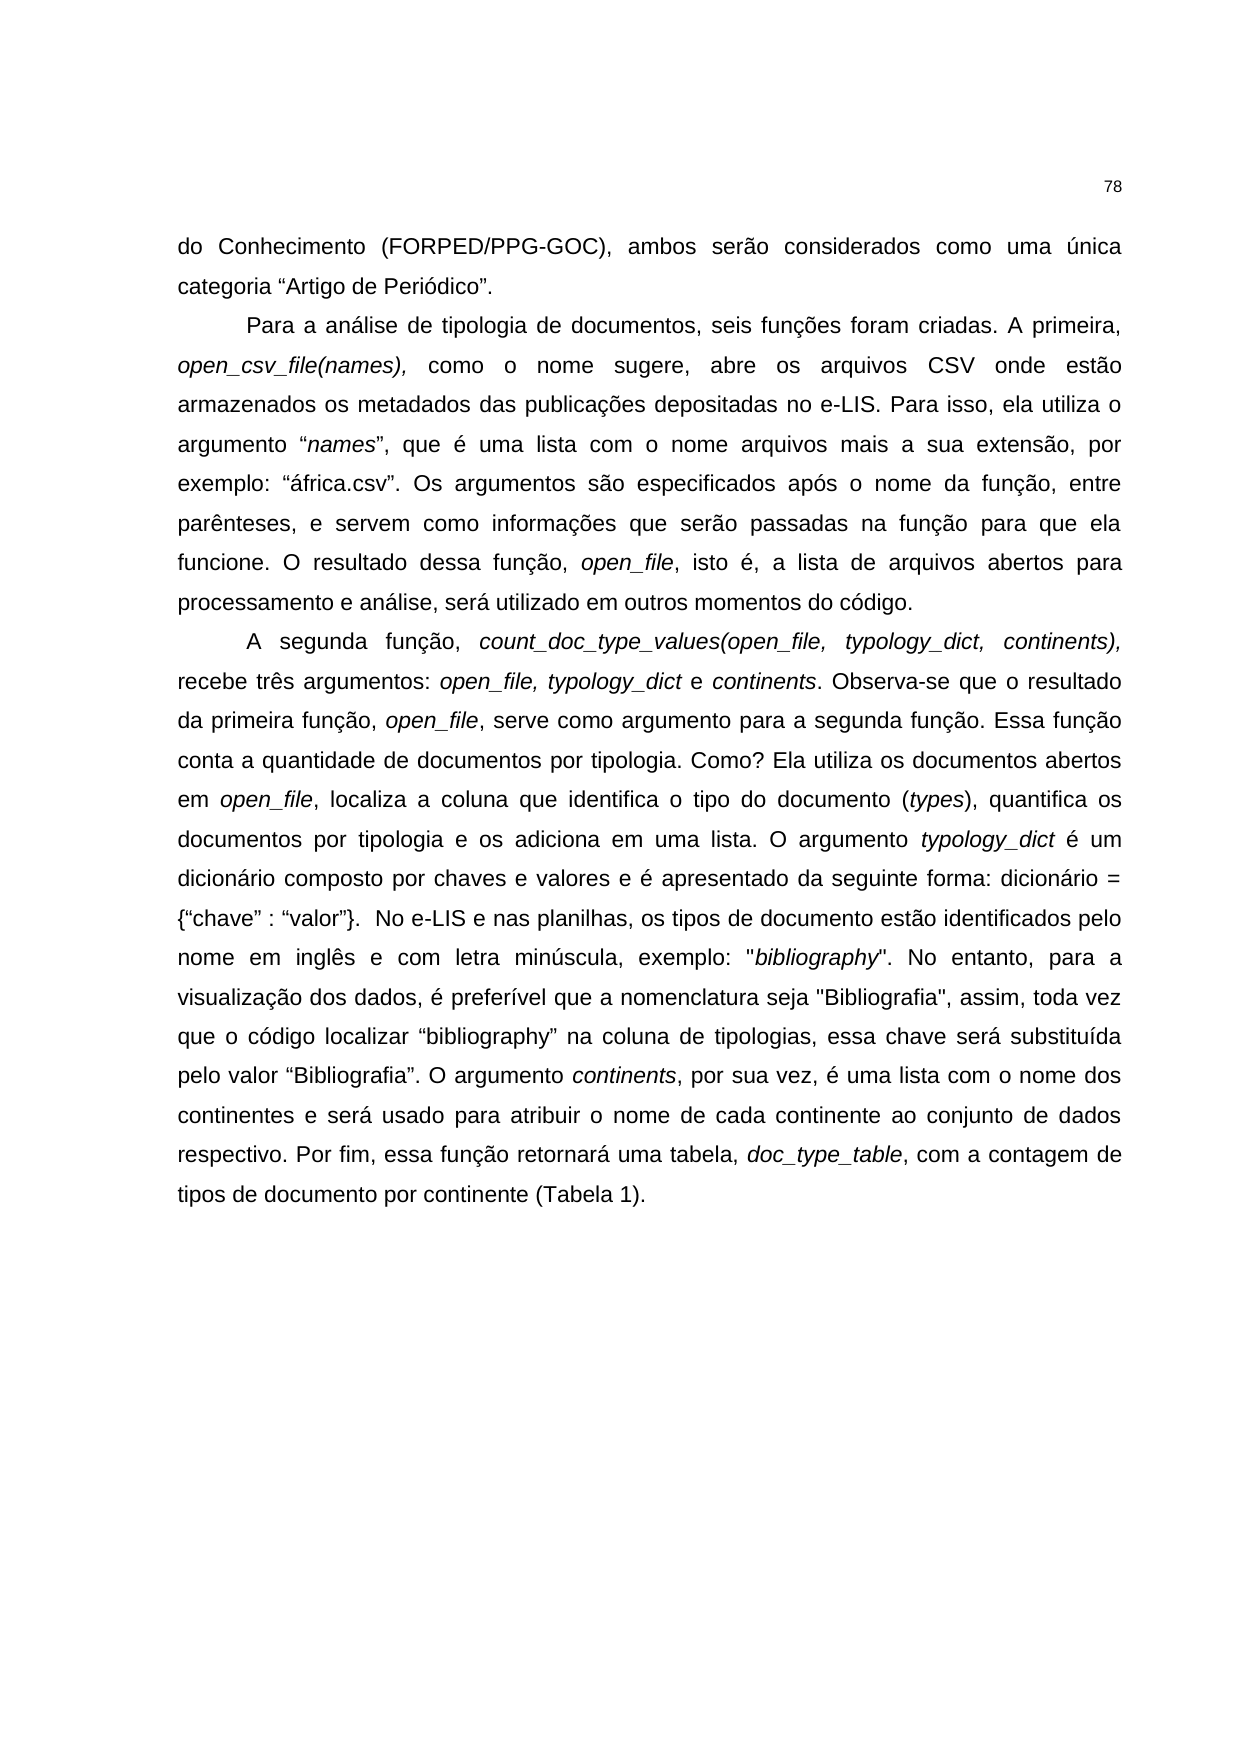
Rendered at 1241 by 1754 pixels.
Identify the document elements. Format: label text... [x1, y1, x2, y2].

text do Conhecimento (FORPED/PPG-GOC), ambos serão considerados como uma única categoria “Artigo de Periódico”. [177, 233, 1122, 299]
text Para a análise de tipologia de documentos, seis funções foram criadas. A primeira, open_csv_file(names), como o nome sugere, abre os arquivos CSV onde estão armazenados os metadados das publicações depositadas no e-LIS. Para isso, ela utiliza o argumento “names”, que é uma lista com o nome arquivos mais a sua extensão, por exemplo: “áfrica.csv”. Os argumentos são especificados após o nome da função, entre parênteses, e servem como informações que serão passadas na função para que ela funcione. O resultado dessa função, open_file, isto é, a lista de arquivos abertos para processamento e análise, será utilizado em outros momentos do código. [177, 312, 1122, 615]
text A segunda função, count_doc_type_values(open_file, typology_dict, continents), recebe três argumentos: open_file, typology_dict e continents. Observa-se que o resultado da primeira função, open_file, serve como argumento para a segunda função. Essa função conta a quantidade de documentos por tipologia. Como? Ela utiliza os documentos abertos em open_file, localiza a coluna que identifica o tipo do documento (types), quantifica os documentos por tipologia e os adiciona em uma lista. O argumento typology_dict é um dicionário composto por chaves e valores e é apresentado da seguinte forma: dicionário = {“chave” : “valor”}. No e-LIS e nas planilhas, os tipos de documento estão identificados pelo nome em inglês e com letra minúscula, exemplo: "bibliography". No entanto, para a visualização dos dados, é preferível que a nomenclatura seja "Bibliografia", assim, toda vez que o código localizar “bibliography” na coluna de tipologias, essa chave será substituída pelo valor “Bibliografia”. O argumento continents, por sua vez, é uma lista com o nome dos continentes e será usado para atribuir o nome de cada continente ao conjunto de dados respectivo. Por fim, essa função retornará uma tabela, doc_type_table, com a contagem de tipos de documento por continente (Tabela 1). [177, 628, 1122, 1207]
